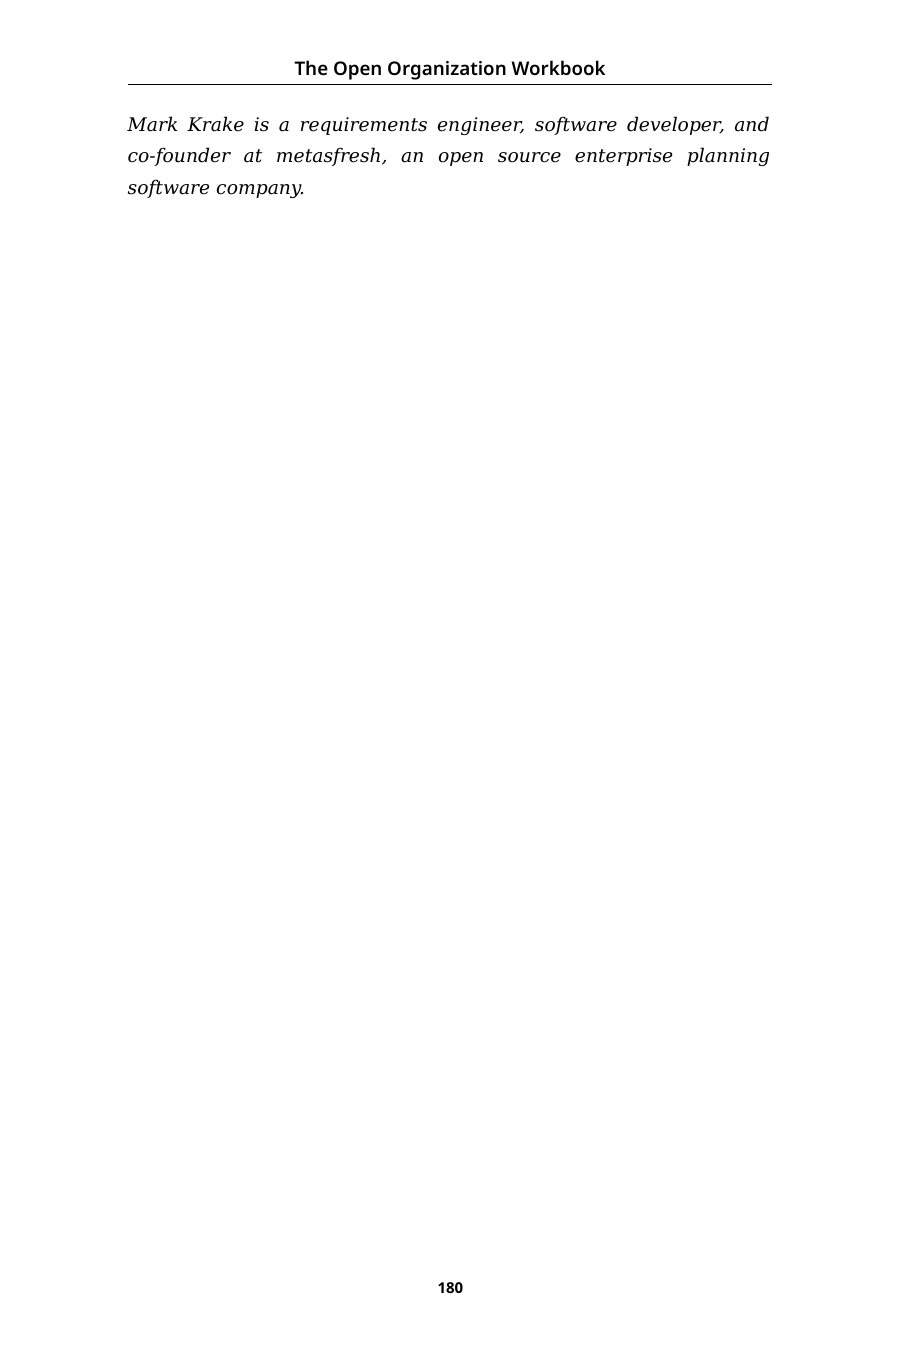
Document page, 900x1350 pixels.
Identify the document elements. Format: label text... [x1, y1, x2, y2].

text Mark Krake is a requirements engineer, software developer, and co-founder at metasfresh, an open source enterprise planning software company. [127, 114, 772, 199]
